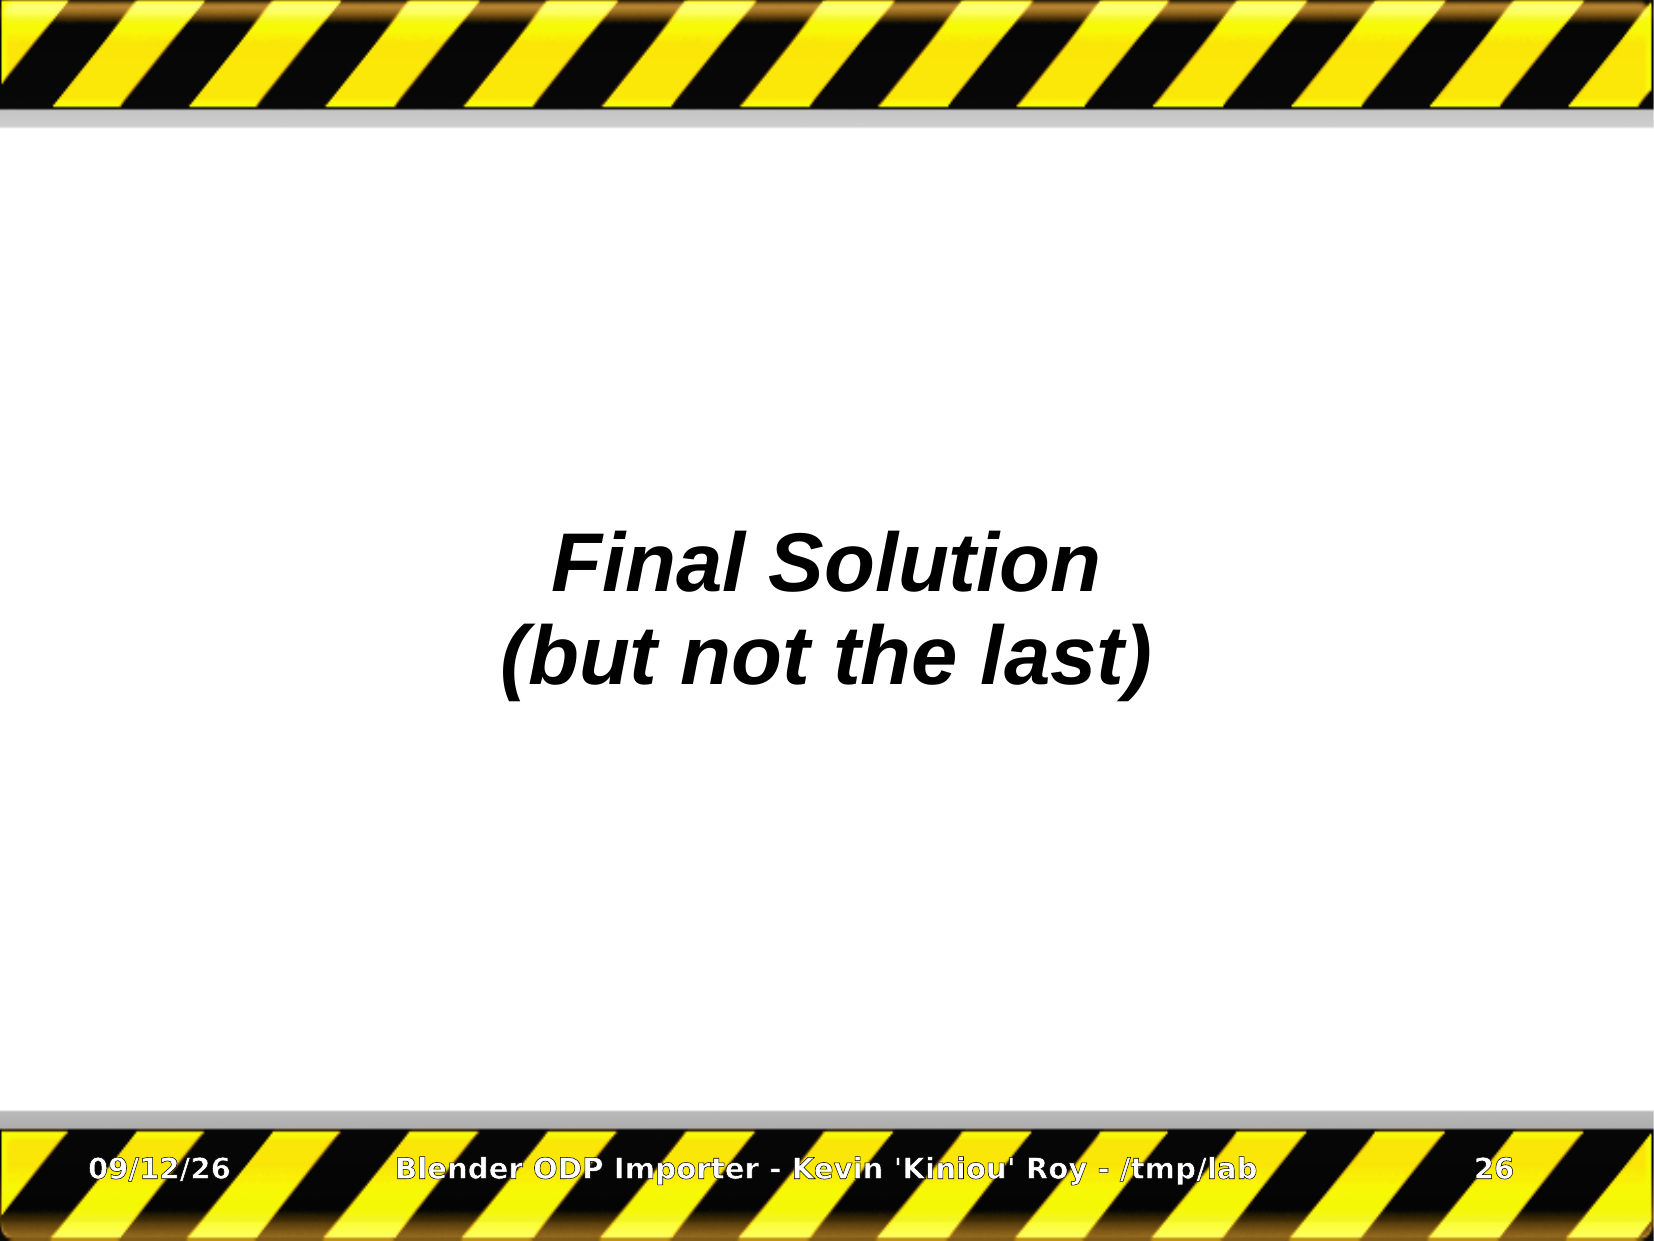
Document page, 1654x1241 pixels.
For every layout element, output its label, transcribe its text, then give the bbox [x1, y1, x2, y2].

picture [0, 0, 1654, 1241]
subtitle Final Solution (but not the last) [59, 516, 1595, 724]
